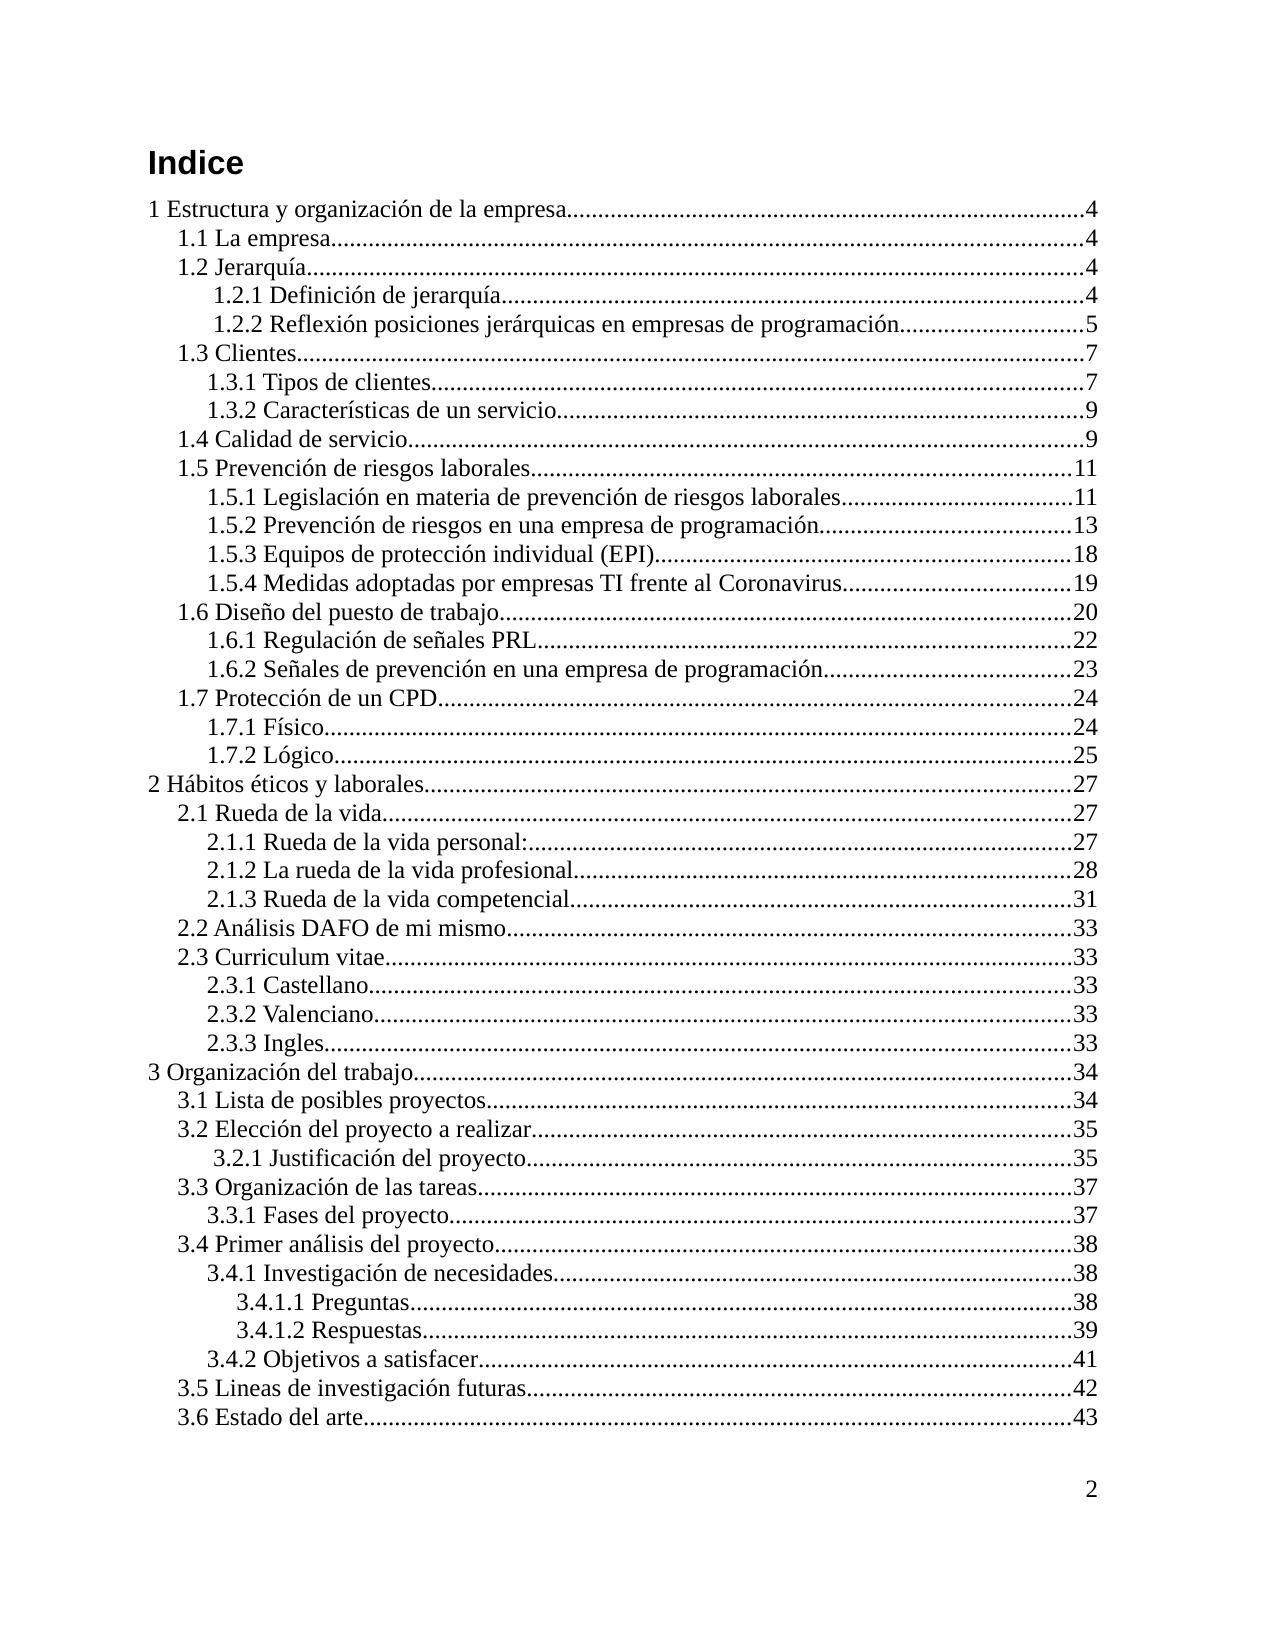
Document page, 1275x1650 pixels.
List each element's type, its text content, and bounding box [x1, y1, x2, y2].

text 1.7.2 Lógico 25 [207, 740, 1098, 769]
text 3.5 Lineas de investigación futuras 42 [177, 1373, 1098, 1402]
text 1.5.3 Equipos de protección individual (EPI) 18 [207, 539, 1098, 568]
text 1.2.1 Definición de jerarquía 4 [207, 280, 1098, 309]
text 2.1 Rueda de la vida 27 [177, 798, 1098, 827]
text 3.6 Estado del arte 43 [177, 1402, 1098, 1430]
subtitle Indice [148, 143, 1098, 182]
text 1.5.2 Prevención de riesgos en una empresa de programación 13 [207, 510, 1098, 539]
text 3.4.1 Investigación de necesidades 38 [207, 1258, 1098, 1287]
text 2.3 Curriculum vitae 33 [177, 942, 1098, 970]
text 1.3.2 Características de un servicio 9 [207, 395, 1098, 424]
text 1.6.2 Señales de prevención en una empresa de programación. 23 [207, 654, 1098, 683]
text 2.1.1 Rueda de la vida personal: 27 [207, 827, 1098, 855]
text 3.1 Lista de posibles proyectos 34 [177, 1085, 1098, 1114]
text 3.4.1.2 Respuestas 39 [236, 1315, 1098, 1344]
text 1 Estructura y organización de la empresa 4 [148, 194, 1098, 223]
text 3.4 Primer análisis del proyecto 38 [177, 1229, 1098, 1258]
text 1.5.1 Legislación en materia de prevención de riesgos laborales 11 [207, 482, 1098, 510]
text 3.4.2 Objetivos a satisfacer 41 [207, 1344, 1098, 1373]
text 1.7.1 Físico 24 [207, 712, 1098, 740]
text 3.2.1 Justificación del proyecto 35 [207, 1143, 1098, 1172]
text 3 Organización del trabajo 34 [148, 1057, 1098, 1085]
text 1.2.2 Reflexión posiciones jerárquicas en empresas de programación 5 [207, 309, 1098, 338]
text 1.4 Calidad de servicio 9 [177, 424, 1098, 453]
text 1.1 La empresa 4 [177, 223, 1098, 252]
text 1.3.1 Tipos de clientes 7 [207, 367, 1098, 395]
text 2.1.3 Rueda de la vida competencial 31 [207, 884, 1098, 913]
text 2.2 Análisis DAFO de mi mismo 33 [177, 913, 1098, 942]
text 3.3 Organización de las tareas 37 [177, 1172, 1098, 1200]
text 3.4.1.1 Preguntas 38 [236, 1287, 1098, 1315]
text 1.2 Jerarquía 4 [177, 252, 1098, 280]
text 1.6 Diseño del puesto de trabajo 20 [177, 597, 1098, 625]
text 2.3.1 Castellano 33 [207, 970, 1098, 999]
text 1.7 Protección de un CPD 24 [177, 683, 1098, 712]
text 1.6.1 Regulación de señales PRL 22 [207, 625, 1098, 654]
text 1.3 Clientes 7 [177, 338, 1098, 367]
text 2.3.2 Valenciano 33 [207, 999, 1098, 1028]
text 3.2 Elección del proyecto a realizar 35 [177, 1114, 1098, 1143]
text 2 Hábitos éticos y laborales 27 [148, 769, 1098, 798]
text 1.5 Prevención de riesgos laborales 11 [177, 453, 1098, 482]
text 1.5.4 Medidas adoptadas por empresas TI frente al Coronavirus 19 [207, 568, 1098, 597]
text 3.3.1 Fases del proyecto 37 [207, 1200, 1098, 1229]
text 2.3.3 Ingles 33 [207, 1028, 1098, 1057]
text 2.1.2 La rueda de la vida profesional 28 [207, 855, 1098, 884]
